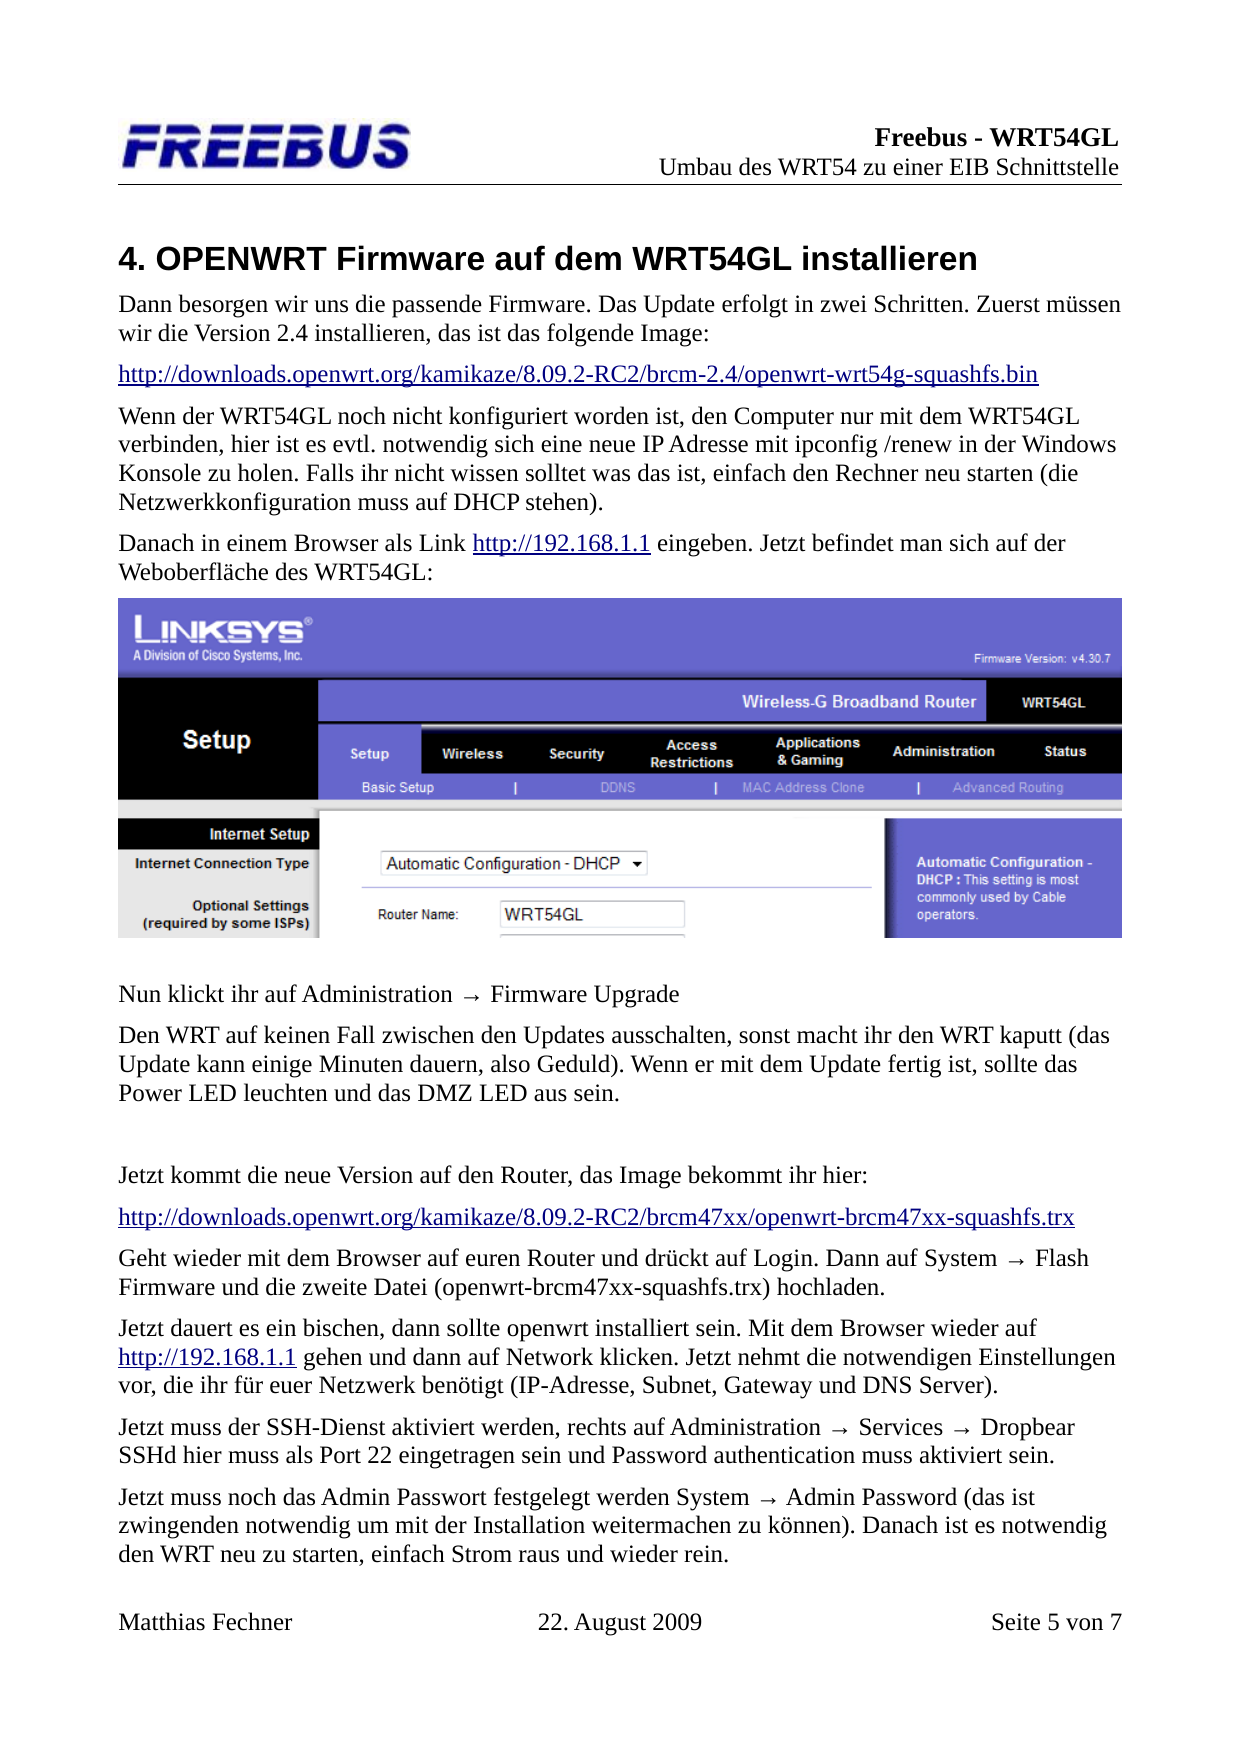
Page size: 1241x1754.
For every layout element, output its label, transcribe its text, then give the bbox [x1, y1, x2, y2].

text Nun klickt ihr auf Administration → Firmware Upgrade [118, 979, 1122, 1008]
text Jetzt dauert es ein bischen, dann sollte openwrt installiert sein. Mit dem Browser wieder auf http://192.168.1.1 gehen und dann auf Network klicken. Jetzt nehmt die notwendigen Einstellungen vor, die ihr für euer Netzwerk benötigt (IP-Adresse, Subnet, Gateway und DNS Server). [118, 1313, 1122, 1399]
text Jetzt muss der SSH-Dienst aktiviert werden, rechts auf Administration → Services → Dropbear SSHd hier muss als Port 22 eingetragen sein und Password authentication muss aktiviert sein. [118, 1412, 1122, 1469]
picture [118, 598, 1122, 938]
subtitle 4. OPENWRT Firmware auf dem WRT54GL installieren [118, 238, 1122, 277]
text Jetzt kommt die neue Version auf den Router, das Image bekommt ihr hier: [118, 1160, 1122, 1189]
text http://downloads.openwrt.org/kamikaze/8.09.2-RC2/brcm-2.4/openwrt-wrt54g-squashfs.bin [118, 359, 1122, 388]
text http://downloads.openwrt.org/kamikaze/8.09.2-RC2/brcm47xx/openwrt-brcm47xx-squashfs.trx [118, 1202, 1122, 1230]
text Den WRT auf keinen Fall zwischen den Updates ausschalten, sonst macht ihr den WRT kaputt (das Update kann einige Minuten dauern, also Geduld). Wenn er mit dem Update fertig ist, sollte das Power LED leuchten und das DMZ LED aus sein. [118, 1020, 1122, 1107]
text Jetzt muss noch das Admin Passwort festgelegt werden System → Admin Password (das ist zwingenden notwendig um mit der Installation weitermachen zu können). Danach ist es notwendig den WRT neu zu starten, einfach Strom raus und wieder rein. [118, 1482, 1122, 1568]
text Danach in einem Browser als Link http://192.168.1.1 eingeben. Jetzt befindet man sich auf der Weboberfläche des WRT54GL: [118, 528, 1122, 586]
text Dann besorgen wir uns die passende Firmware. Das Update erfolgt in zwei Schritten. Zuerst müssen wir die Version 2.4 installieren, das ist das folgende Image: [118, 289, 1122, 347]
picture [118, 118, 411, 172]
text Wenn der WRT54GL noch nicht konfiguriert worden ist, den Computer nur mit dem WRT54GL verbinden, hier ist es evtl. notwendig sich eine neue IP Adresse mit ipconfig /renew in der Windows Konsole zu holen. Falls ihr nicht wissen solltet was das ist, einfach den Rechner neu starten (die Netzwerkkonfiguration muss auf DHCP stehen). [118, 401, 1122, 516]
text Geht wieder mit dem Browser auf euren Router und drückt auf Login. Dann auf System → Flash Firmware und die zweite Datei (openwrt-brcm47xx-squashfs.trx) hochladen. [118, 1243, 1122, 1300]
